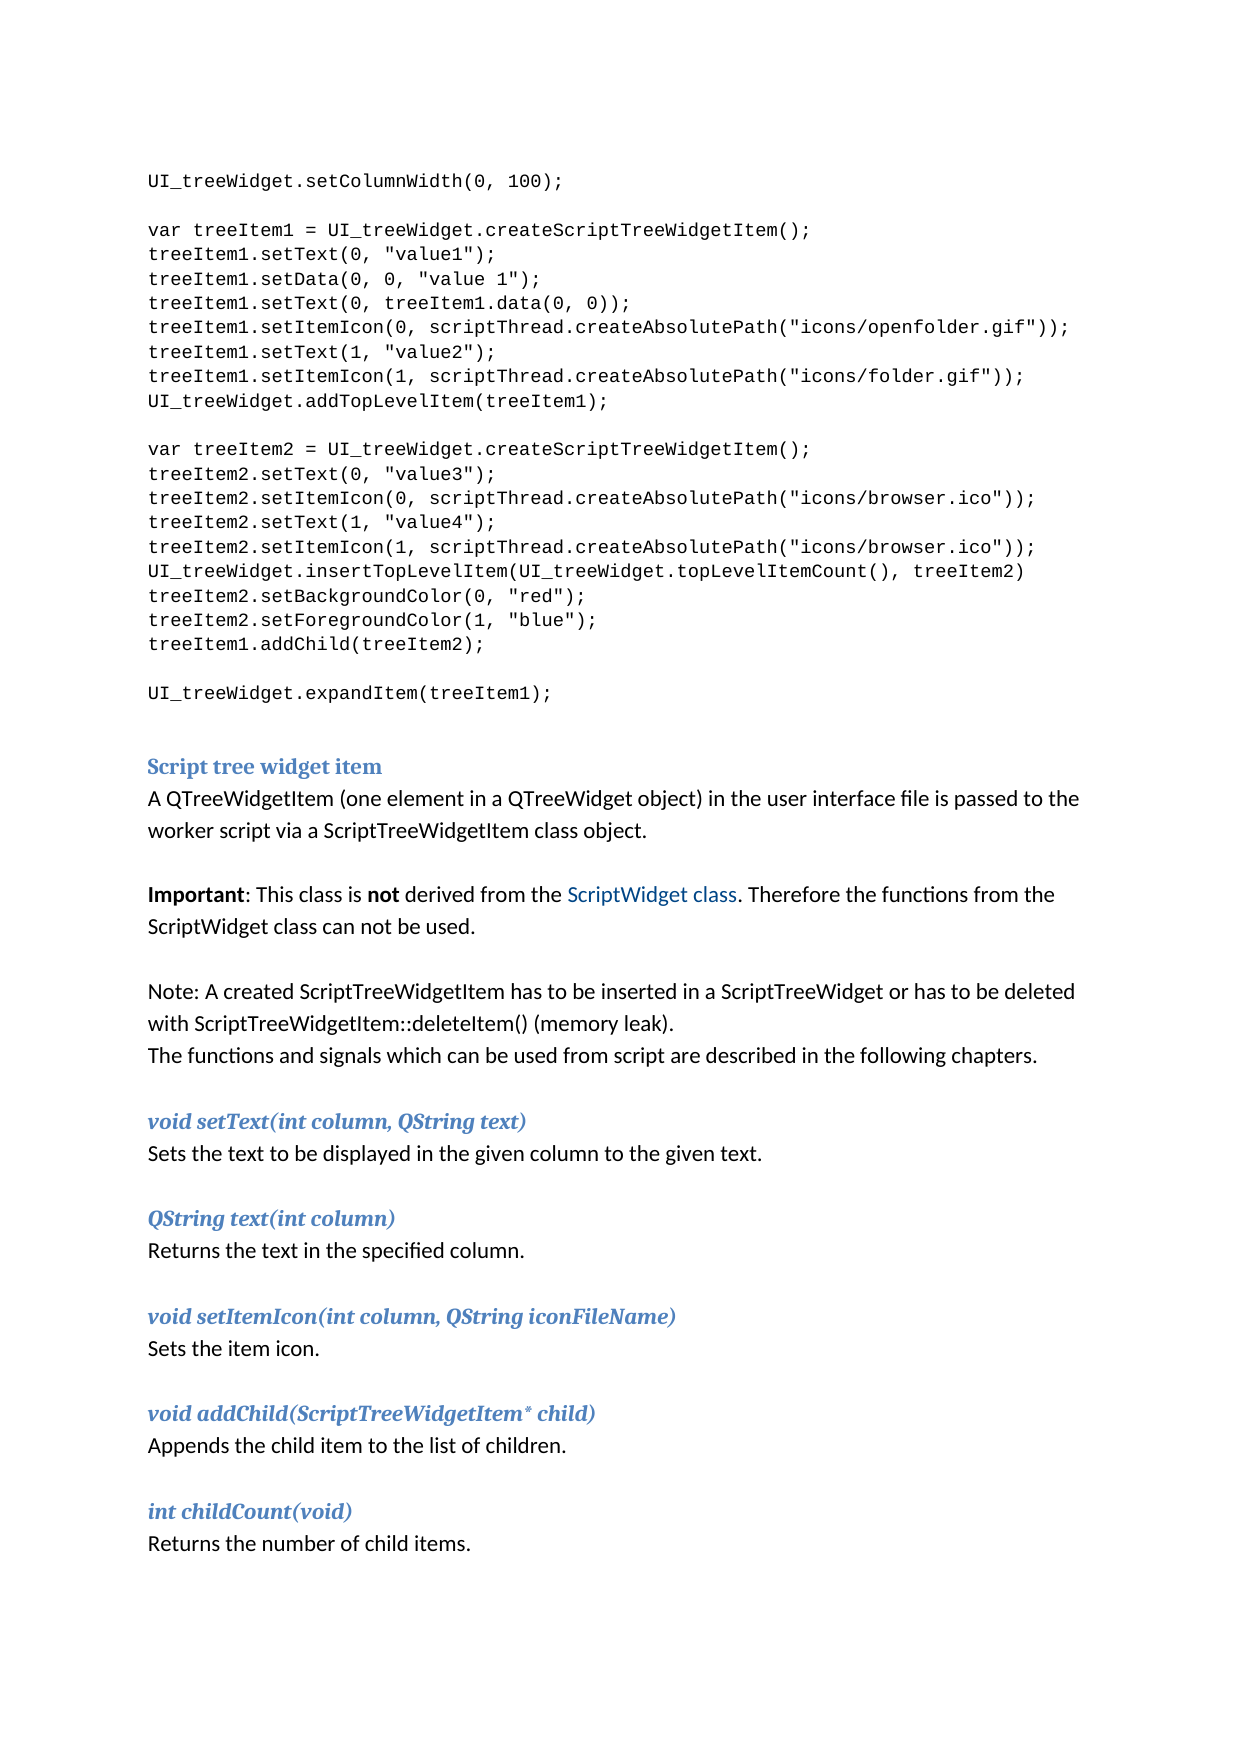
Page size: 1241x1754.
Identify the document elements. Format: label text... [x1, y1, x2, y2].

text treeItem1.setItemIcon(1, scriptThread.createAbsolutePath("icons/folder.gif")); [148, 367, 1093, 388]
text treeItem2.setItemIcon(0, scriptThread.createAbsolutePath("icons/browser.ico")); [148, 489, 1093, 510]
text Returns the text in the specified column. [148, 1236, 1093, 1264]
text treeItem2.setItemIcon(1, scriptThread.createAbsolutePath("icons/browser.ico")); [148, 538, 1093, 559]
text treeItem2.setText(0, "value3"); [148, 464, 1093, 486]
text treeItem1.setText(0, "value1"); [148, 245, 1093, 266]
text treeItem1.addChild(treeItem2); [148, 635, 1093, 656]
text UI_treeWidget.setColumnWidth(0, 100); [148, 172, 1093, 193]
subtitle void setItemIcon(int column, QString iconFileName) [148, 1303, 1093, 1330]
text Important: This class is not derived from the ScriptWidget class. Therefore the functions from the ScriptWidget class can not be used. [148, 880, 1093, 940]
text treeItem2.setForegroundColor(1, "blue"); [148, 611, 1093, 632]
text A QTreeWidgetItem (one element in a QTreeWidget object) in the user interface file is passed to the worker script via a ScriptTreeWidgetItem class object. [148, 784, 1093, 844]
text treeItem1.setText(1, "value2"); [148, 343, 1093, 364]
text UI_treeWidget.expandItem(treeItem1); [148, 684, 1093, 705]
text Appends the child item to the list of children. [148, 1431, 1093, 1459]
text treeItem1.setItemIcon(0, scriptThread.createAbsolutePath("icons/openfolder.gif")); [148, 318, 1093, 339]
text Sets the text to be displayed in the given column to the given text. [148, 1139, 1093, 1167]
text treeItem2.setText(1, "value4"); [148, 513, 1093, 534]
text Note: A created ScriptTreeWidgetItem has to be inserted in a ScriptTreeWidget or has to be deleted with ScriptTreeWidgetItem::deleteItem() (memory leak). [148, 977, 1093, 1037]
text var treeItem2 = UI_treeWidget.createScriptTreeWidgetItem(); [148, 440, 1093, 461]
text UI_treeWidget.insertTopLevelItem(UI_treeWidget.topLevelItemCount(), treeItem2) [148, 562, 1093, 583]
text Sets the item icon. [148, 1334, 1093, 1362]
text treeItem1.setData(0, 0, "value 1"); [148, 269, 1093, 291]
subtitle int childCount(void) [148, 1498, 1093, 1525]
text The functions and signals which can be used from script are described in the following chapters. [148, 1041, 1093, 1069]
text Returns the number of child items. [148, 1529, 1093, 1557]
subtitle QString text(int column) [148, 1206, 1093, 1232]
subtitle void setText(int column, QString text) [148, 1108, 1093, 1135]
subtitle Script tree widget item [148, 753, 1093, 780]
text treeItem2.setBackgroundColor(0, "red"); [148, 586, 1093, 608]
text var treeItem1 = UI_treeWidget.createScriptTreeWidgetItem(); [148, 221, 1093, 242]
subtitle void addChild(ScriptTreeWidgetItem* child) [148, 1401, 1093, 1427]
text treeItem1.setText(0, treeItem1.data(0, 0)); [148, 294, 1093, 315]
text UI_treeWidget.addTopLevelItem(treeItem1); [148, 391, 1093, 413]
